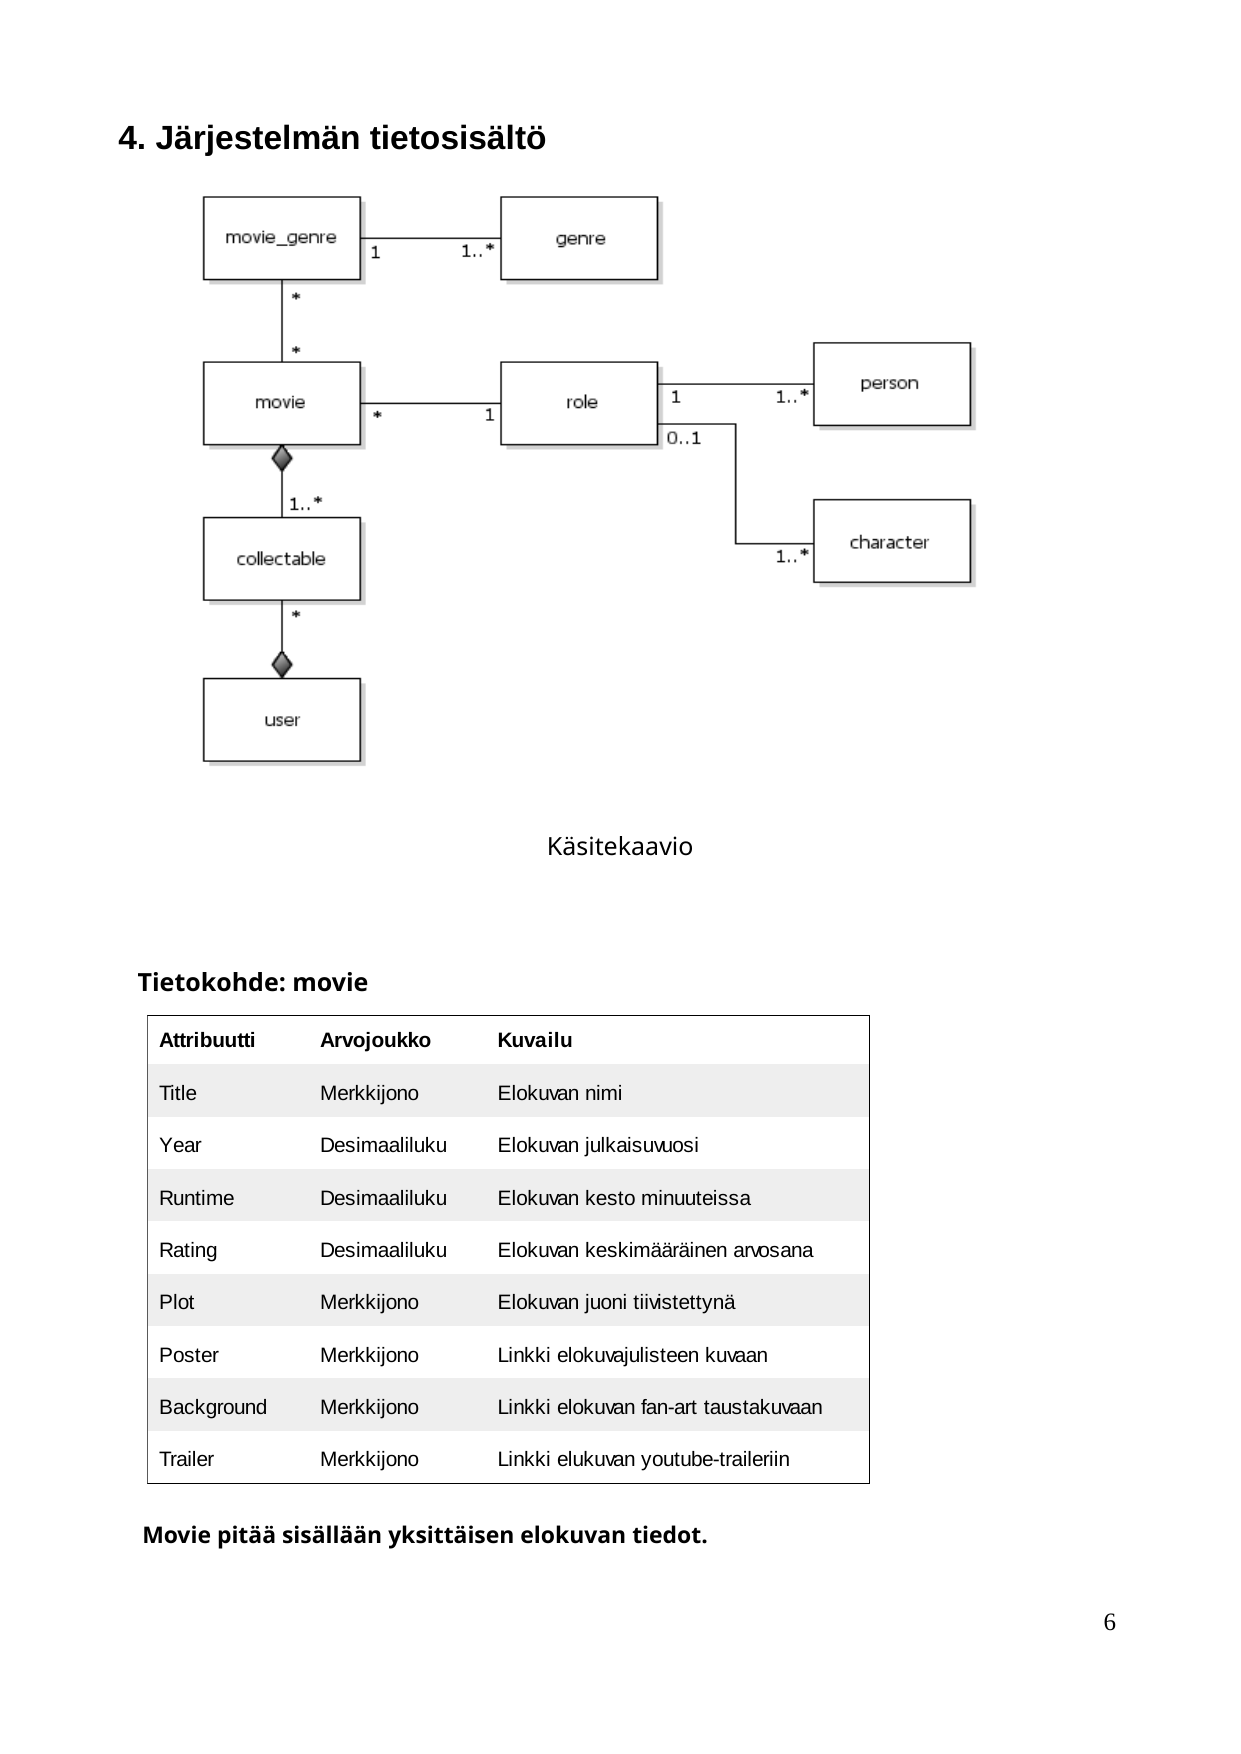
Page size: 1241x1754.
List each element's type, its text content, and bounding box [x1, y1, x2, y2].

subtitle 4. Järjestelmän tietosisältö [118, 118, 1122, 157]
text Movie pitää sisällään yksittäisen elokuvan tiedot. [118, 1519, 1122, 1551]
text Käsitekaavio [118, 828, 1122, 862]
picture [172, 169, 1009, 795]
text Tietokohde: movie [118, 964, 1122, 999]
